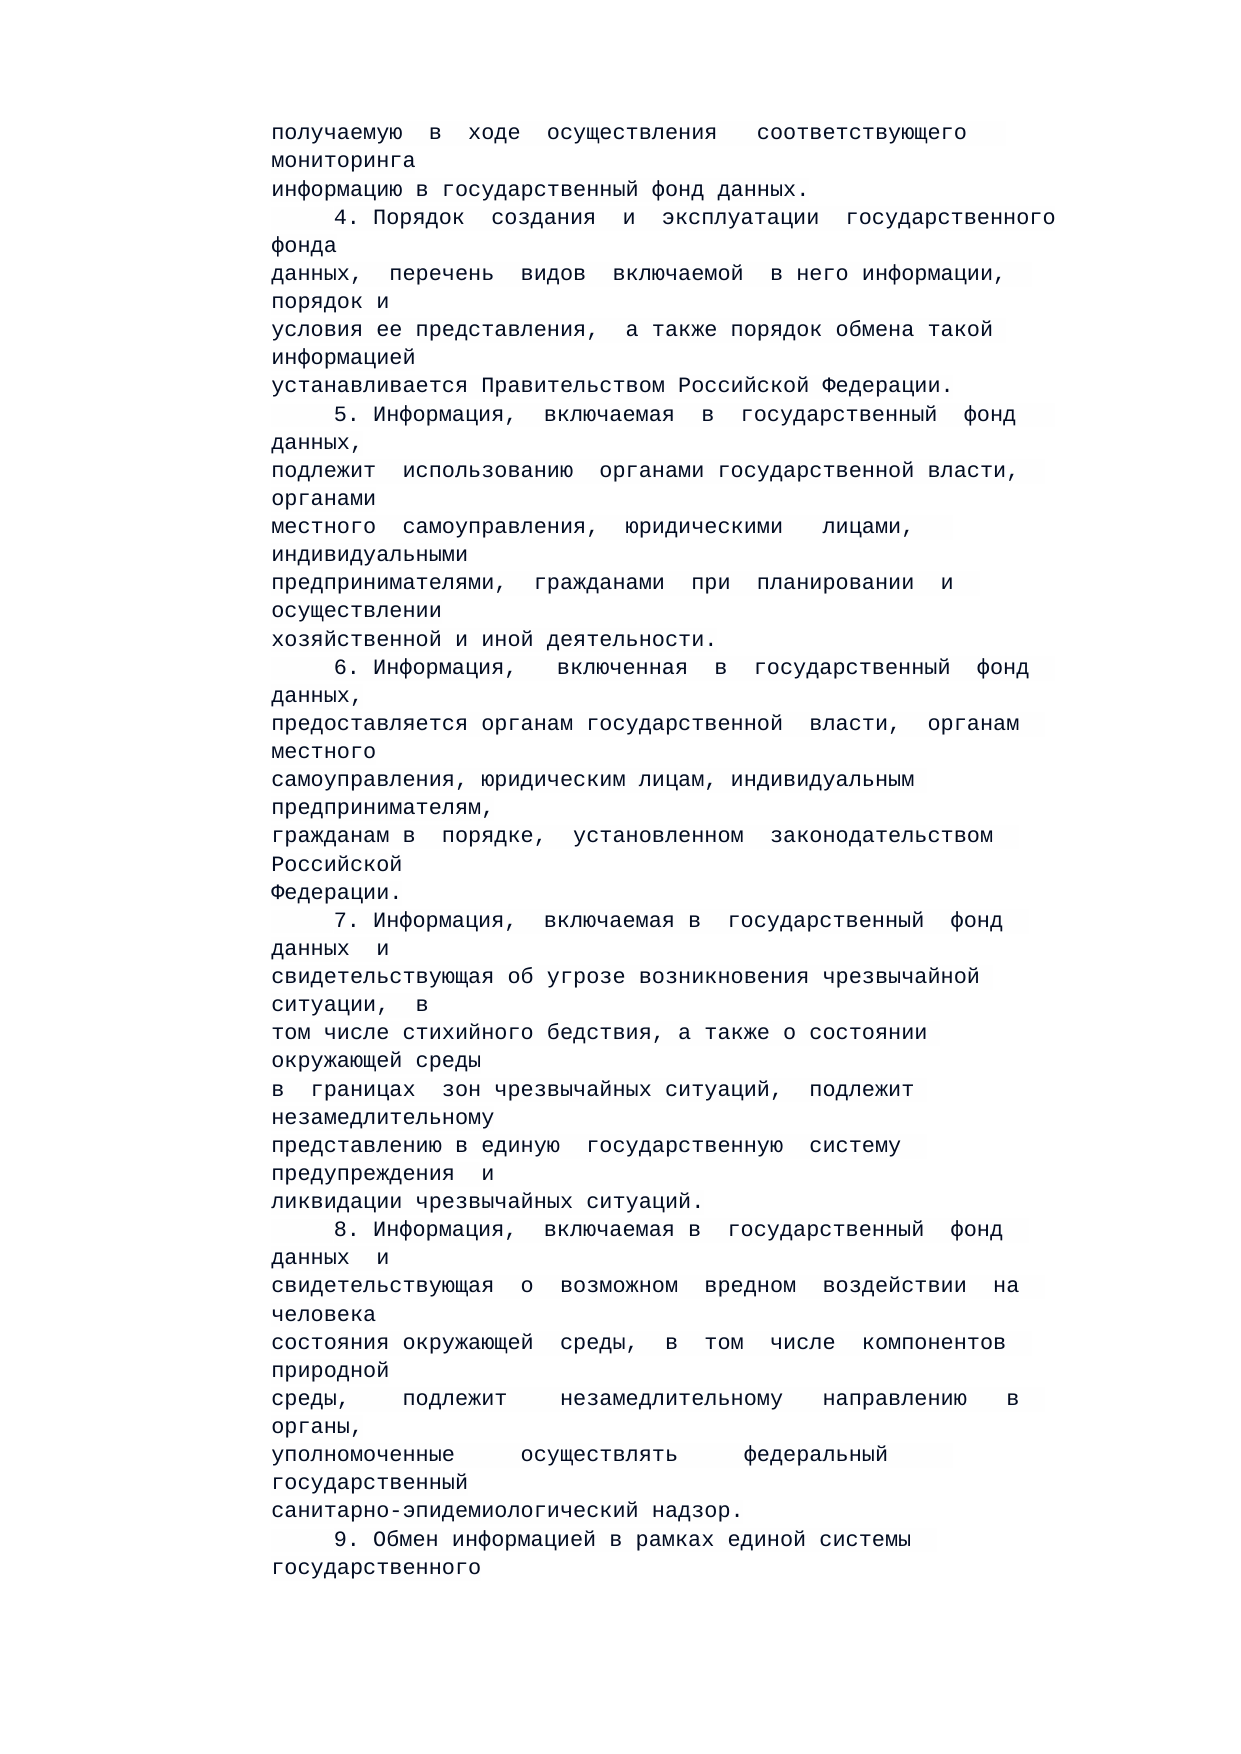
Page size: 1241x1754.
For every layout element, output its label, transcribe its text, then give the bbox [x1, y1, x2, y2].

text самоуправления, юридическим лицам, индивидуальным предпринимателям, [271, 765, 1058, 821]
text устанавливается Правительством Российской Федерации. [271, 371, 1058, 399]
text хозяйственной и иной деятельности. [271, 624, 1058, 652]
text 7. Информация, включаемая в государственный фонд данных и [271, 906, 1058, 962]
text 6. Информация, включенная в государственный фонд данных, [271, 652, 1058, 709]
text 5. Информация, включаемая в государственный фонд данных, [271, 399, 1058, 456]
text 9. Обмен информацией в рамках единой системы государственного [271, 1524, 1058, 1581]
text состояния окружающей среды, в том числе компонентов природной [271, 1327, 1058, 1384]
text санитарно-эпидемиологический надзор. [271, 1496, 1058, 1524]
text уполномоченные осуществлять федеральный государственный [271, 1440, 1058, 1496]
text условия ее представления, а также порядок обмена такой информацией [271, 315, 1058, 371]
text 8. Информация, включаемая в государственный фонд данных и [271, 1215, 1058, 1271]
text том числе стихийного бедствия, а также о состоянии окружающей среды [271, 1018, 1058, 1074]
text 4. Порядок создания и эксплуатации государственного фонда [271, 202, 1058, 259]
text местного самоуправления, юридическими лицами, индивидуальными [271, 512, 1058, 568]
text предоставляется органам государственной власти, органам местного [271, 709, 1058, 765]
text ликвидации чрезвычайных ситуаций. [271, 1187, 1058, 1215]
text в границах зон чрезвычайных ситуаций, подлежит незамедлительному [271, 1074, 1058, 1131]
text среды, подлежит незамедлительному направлению в органы, [271, 1384, 1058, 1440]
text предпринимателями, гражданами при планировании и осуществлении [271, 568, 1058, 624]
text гражданам в порядке, установленном законодательством Российской [271, 821, 1058, 877]
text представлению в единую государственную систему предупреждения и [271, 1131, 1058, 1187]
text свидетельствующая о возможном вредном воздействии на человека [271, 1271, 1058, 1327]
text свидетельствующая об угрозе возникновения чрезвычайной ситуации, в [271, 962, 1058, 1018]
text подлежит использованию органами государственной власти, органами [271, 456, 1058, 512]
text данных, перечень видов включаемой в него информации, порядок и [271, 259, 1058, 315]
text Федерации. [271, 877, 1058, 906]
text получаемую в ходе осуществления соответствующего мониторинга [271, 118, 1058, 174]
text информацию в государственный фонд данных. [271, 174, 1058, 202]
